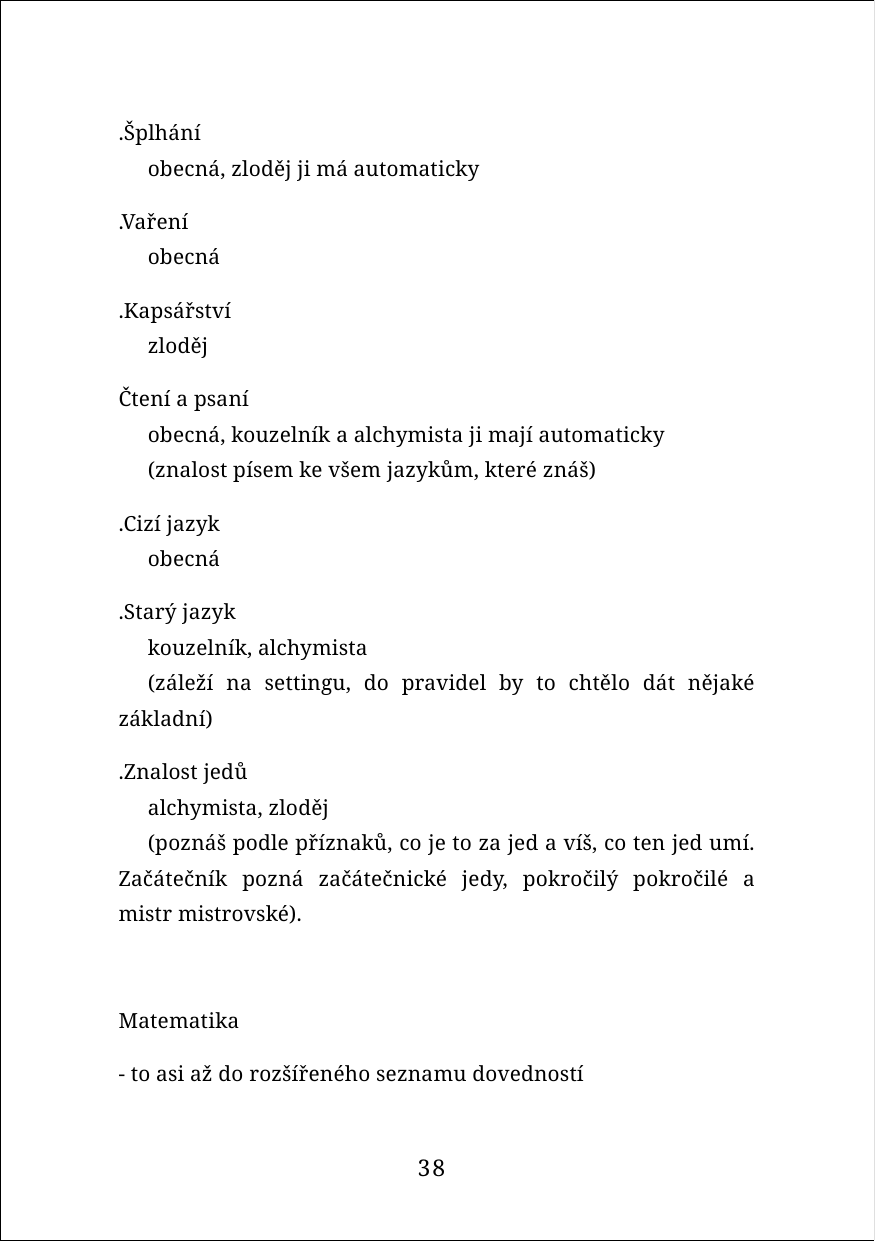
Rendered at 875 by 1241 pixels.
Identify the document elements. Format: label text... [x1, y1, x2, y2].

text .Starý jazyk kouzelník, alchymista (záleží na settingu, do pravidel by to chtělo dát nějaké základní) [118, 597, 756, 732]
text .Znalost jedů alchymista, zloděj (poznáš podle příznaků, co je to za jed a víš, co ten jed umí. Začátečník pozná začátečnické jedy, pokročilý pokročilé a mistr mistrovské). [118, 757, 756, 928]
text Matematika [118, 1006, 756, 1034]
text .Šplhání obecná, zloděj ji má automaticky [118, 118, 756, 182]
text Čtení a psaní obecná, kouzelník a alchymista ji mají automaticky (znalost písem ke všem jazykům, které znáš) [118, 384, 756, 484]
text .Cizí jazyk obecná [118, 509, 756, 573]
text .Vaření obecná [118, 207, 756, 271]
text .Kapsářství zloděj [118, 296, 756, 360]
text - to asi až do rozšířeného seznamu dovedností [118, 1059, 756, 1087]
